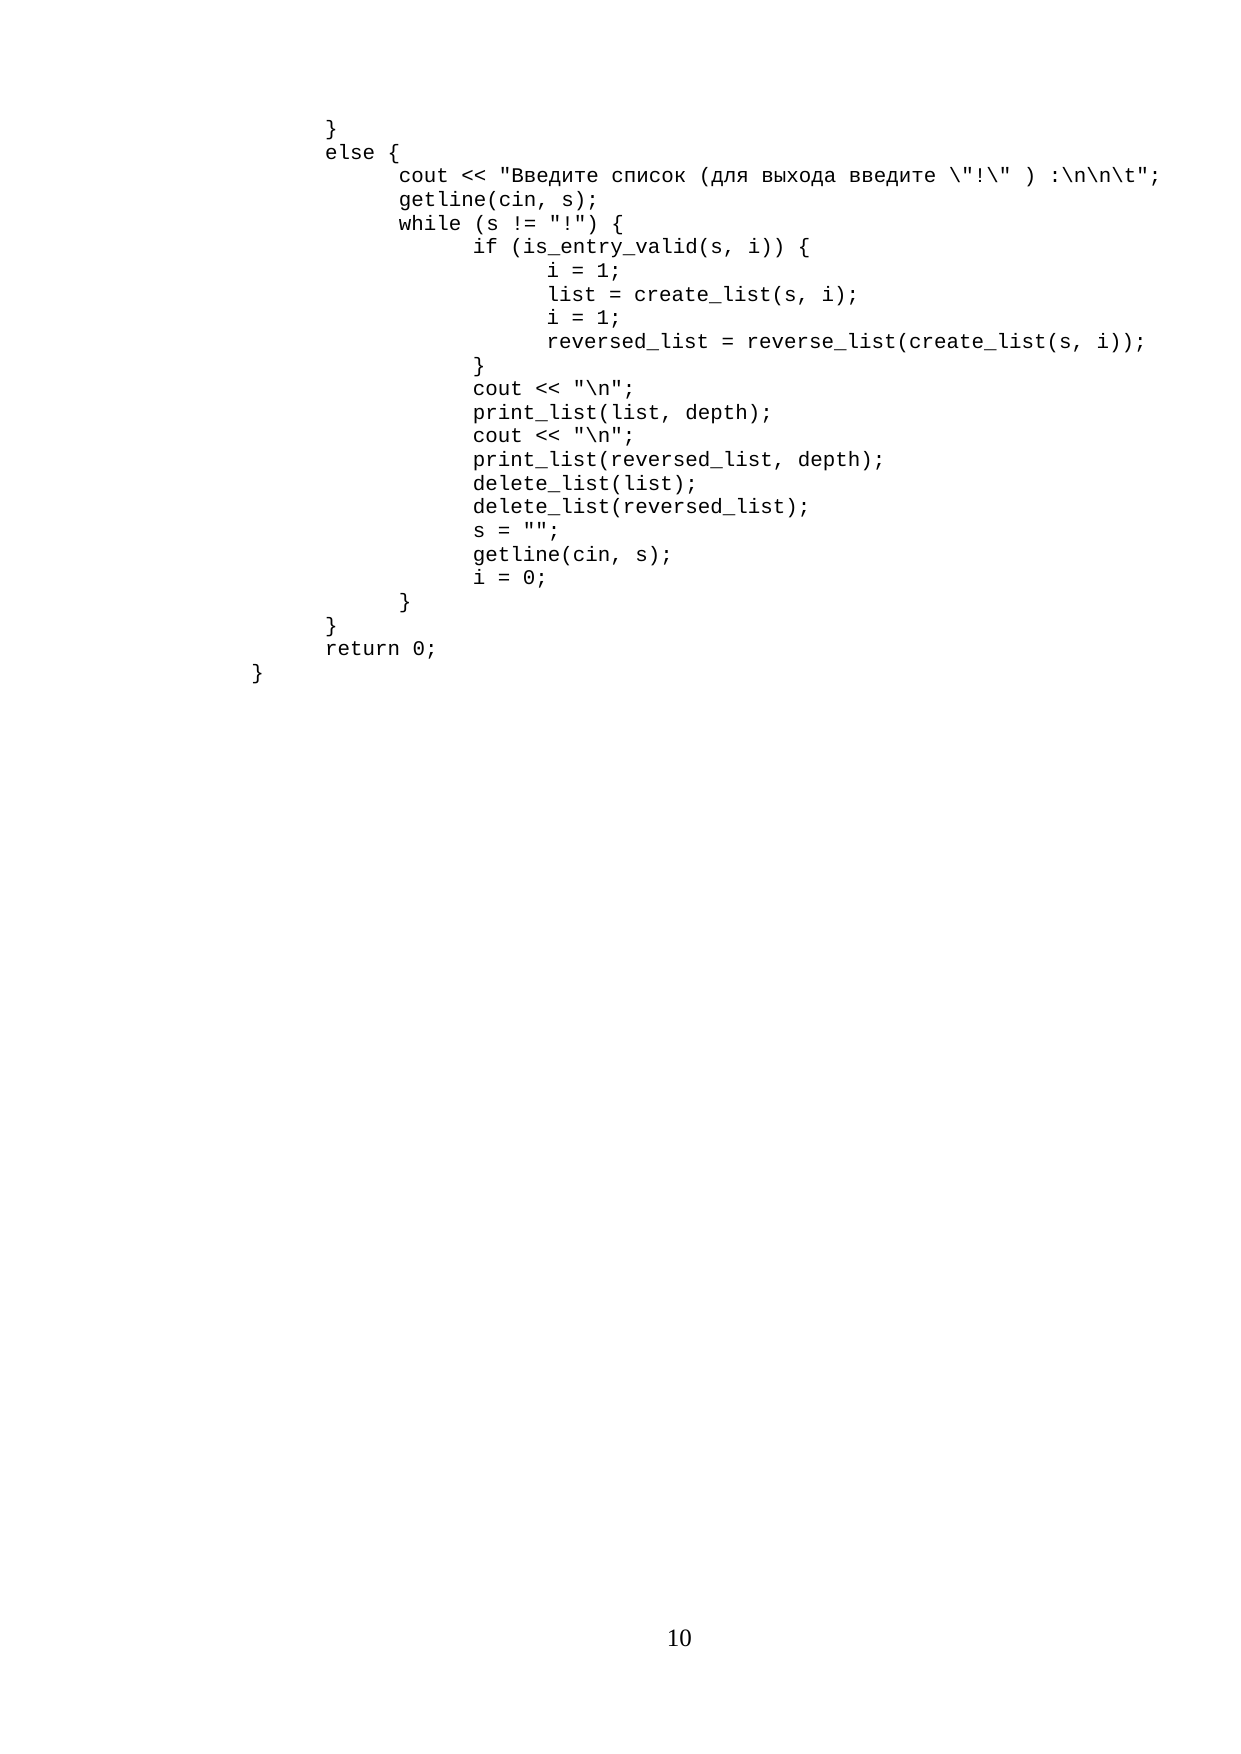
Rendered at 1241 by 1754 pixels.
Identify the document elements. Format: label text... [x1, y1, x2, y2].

text reversed_list = reverse_list(create_list(s, i)); [177, 331, 1181, 354]
text else { [177, 142, 1181, 165]
text i = 1; [177, 260, 1181, 284]
text return 0; [177, 638, 1181, 662]
text print_list(list, depth); [177, 402, 1181, 426]
text delete_list(reversed_list); [177, 496, 1181, 520]
text delete_list(list); [177, 473, 1181, 496]
text cout << "Введите список (для выхода введите \"!\" ) :\n\n\t"; [177, 165, 1181, 189]
text } [177, 354, 1181, 378]
text s = ""; [177, 520, 1181, 544]
text print_list(reversed_list, depth); [177, 449, 1181, 473]
text } [177, 615, 1181, 638]
text list = create_list(s, i); [177, 284, 1181, 307]
text getline(cin, s); [177, 544, 1181, 567]
text } [177, 591, 1181, 615]
text } [177, 662, 1181, 686]
text if (is_entry_valid(s, i)) { [177, 236, 1181, 260]
text i = 1; [177, 307, 1181, 331]
text while (s != "!") { [177, 213, 1181, 236]
text i = 0; [177, 567, 1181, 591]
text cout << "\n"; [177, 378, 1181, 402]
text } [177, 118, 1181, 142]
text cout << "\n"; [177, 426, 1181, 449]
text getline(cin, s); [177, 189, 1181, 213]
